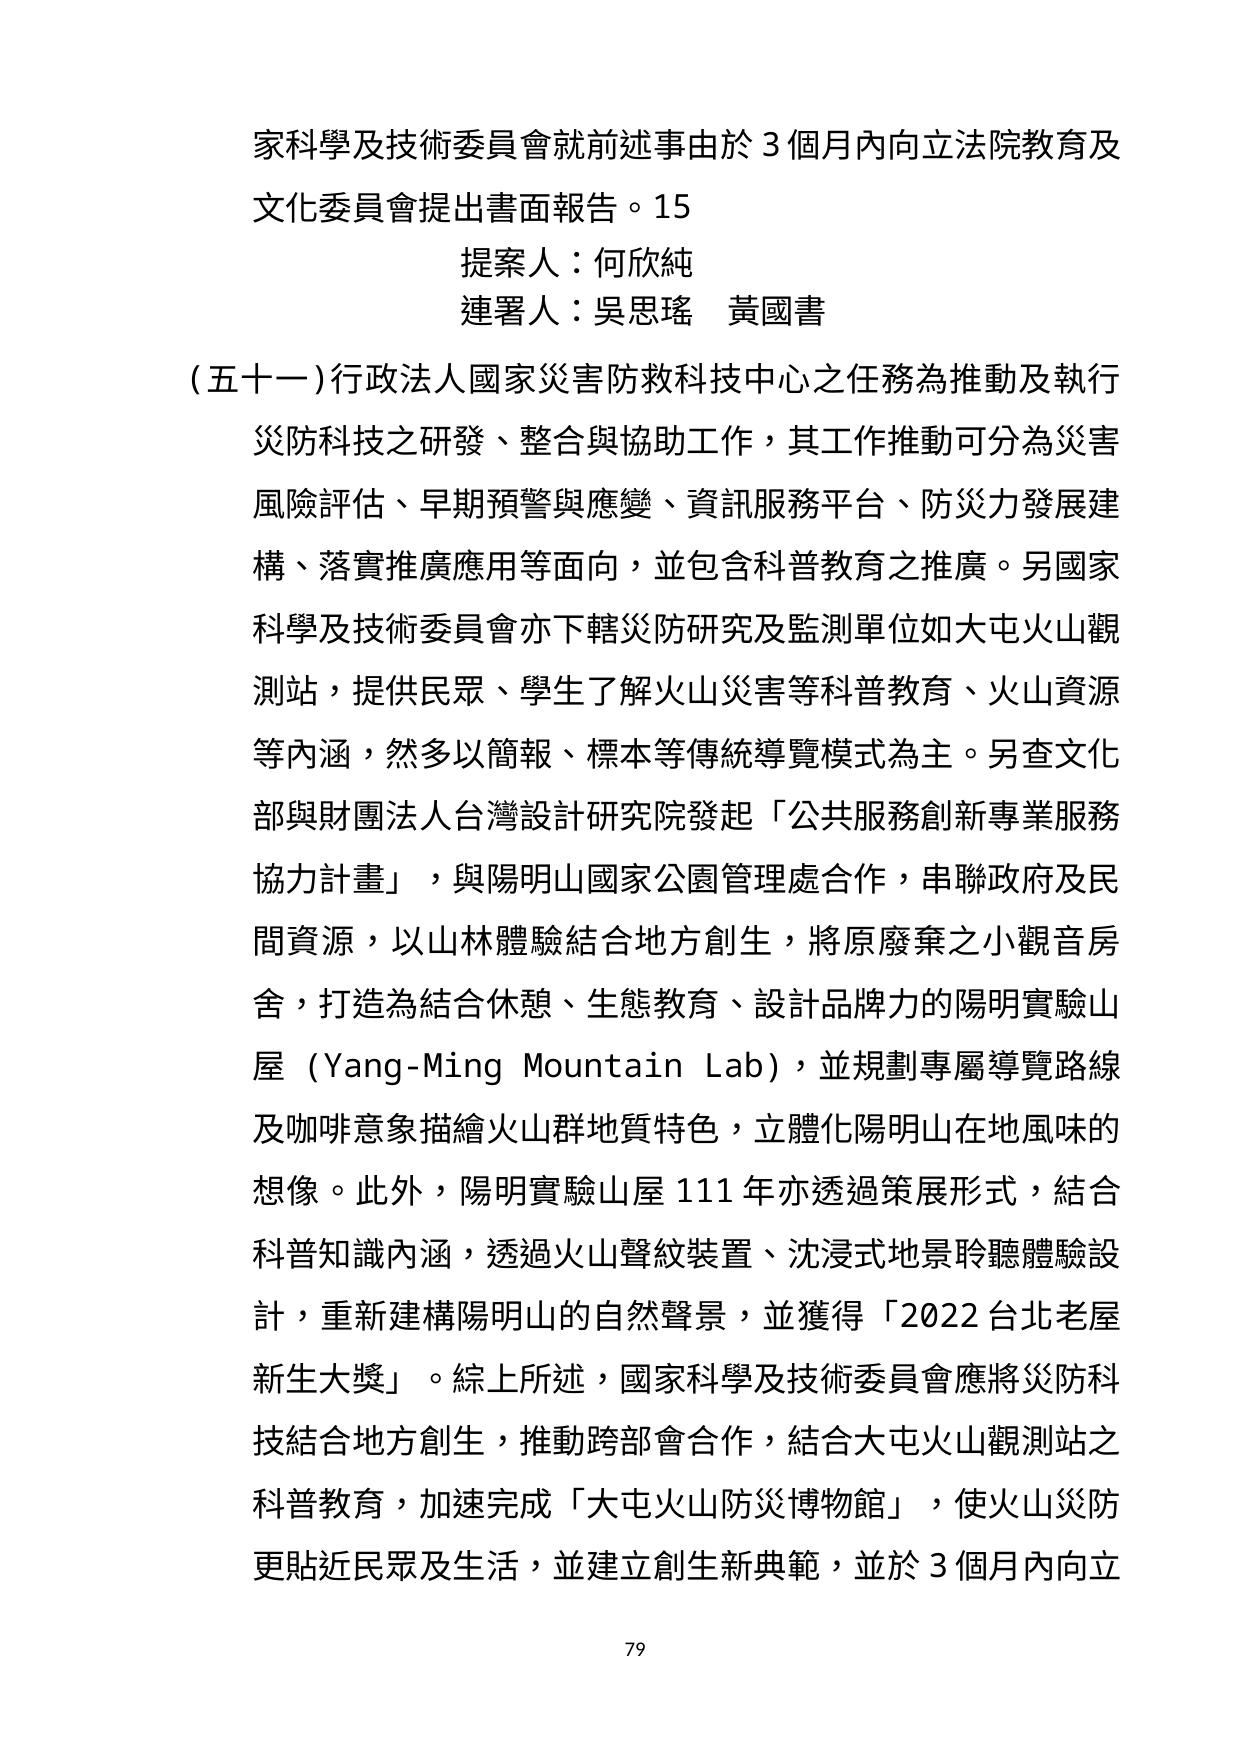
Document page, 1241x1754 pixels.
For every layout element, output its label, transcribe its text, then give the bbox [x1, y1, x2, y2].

text (五十一)行政法人國家災害防救科技中心之任務為推動及執行災防科技之研發、整合與協助工作，其工作推動可分為災害風險評估、早期預警與應變、資訊服務平台、防災力發展建構、落實推廣應用等面向，並包含科普教育之推廣。另國家科學及技術委員會亦下轄災防研究及監測單位如大屯火山觀測站，提供民眾、學生了解火山災害等科普教育、火山資源等內涵，然多以簡報、標本等傳統導覽模式為主。另查文化部與財團法人台灣設計研究院發起「公共服務創新專業服務協力計畫」，與陽明山國家公園管理處合作，串聯政府及民間資源，以山林體驗結合地方創生，將原廢棄之小觀音房舍，打造為結合休憩、生態教育、設計品牌力的陽明實驗山屋 (Yang-Ming Mountain Lab)，並規劃專屬導覽路線及咖啡意象描繪火山群地質特色，立體化陽明山在地風味的想像。此外，陽明實驗山屋111年亦透過策展形式，結合科普知識內涵，透過火山聲紋裝置、沈浸式地景聆聽體驗設計，重新建構陽明山的自然聲景，並獲得「2022台北老屋新生大獎」。綜上所述，國家科學及技術委員會應將災防科技結合地方創生，推動跨部會合作，結合大屯火山觀測站之科普教育，加速完成「大屯火山防災博物館」，使火山災防更貼近民眾及生活，並建立創生新典範，並於3個月內向立 [185, 346, 1122, 1596]
text 提案人：何欣純 [460, 237, 1122, 285]
text 連署人：吳思瑤 黃國書 [460, 285, 1122, 333]
text 家科學及技術委員會就前述事由於3個月內向立法院教育及文化委員會提出書面報告。15 [185, 112, 1122, 237]
